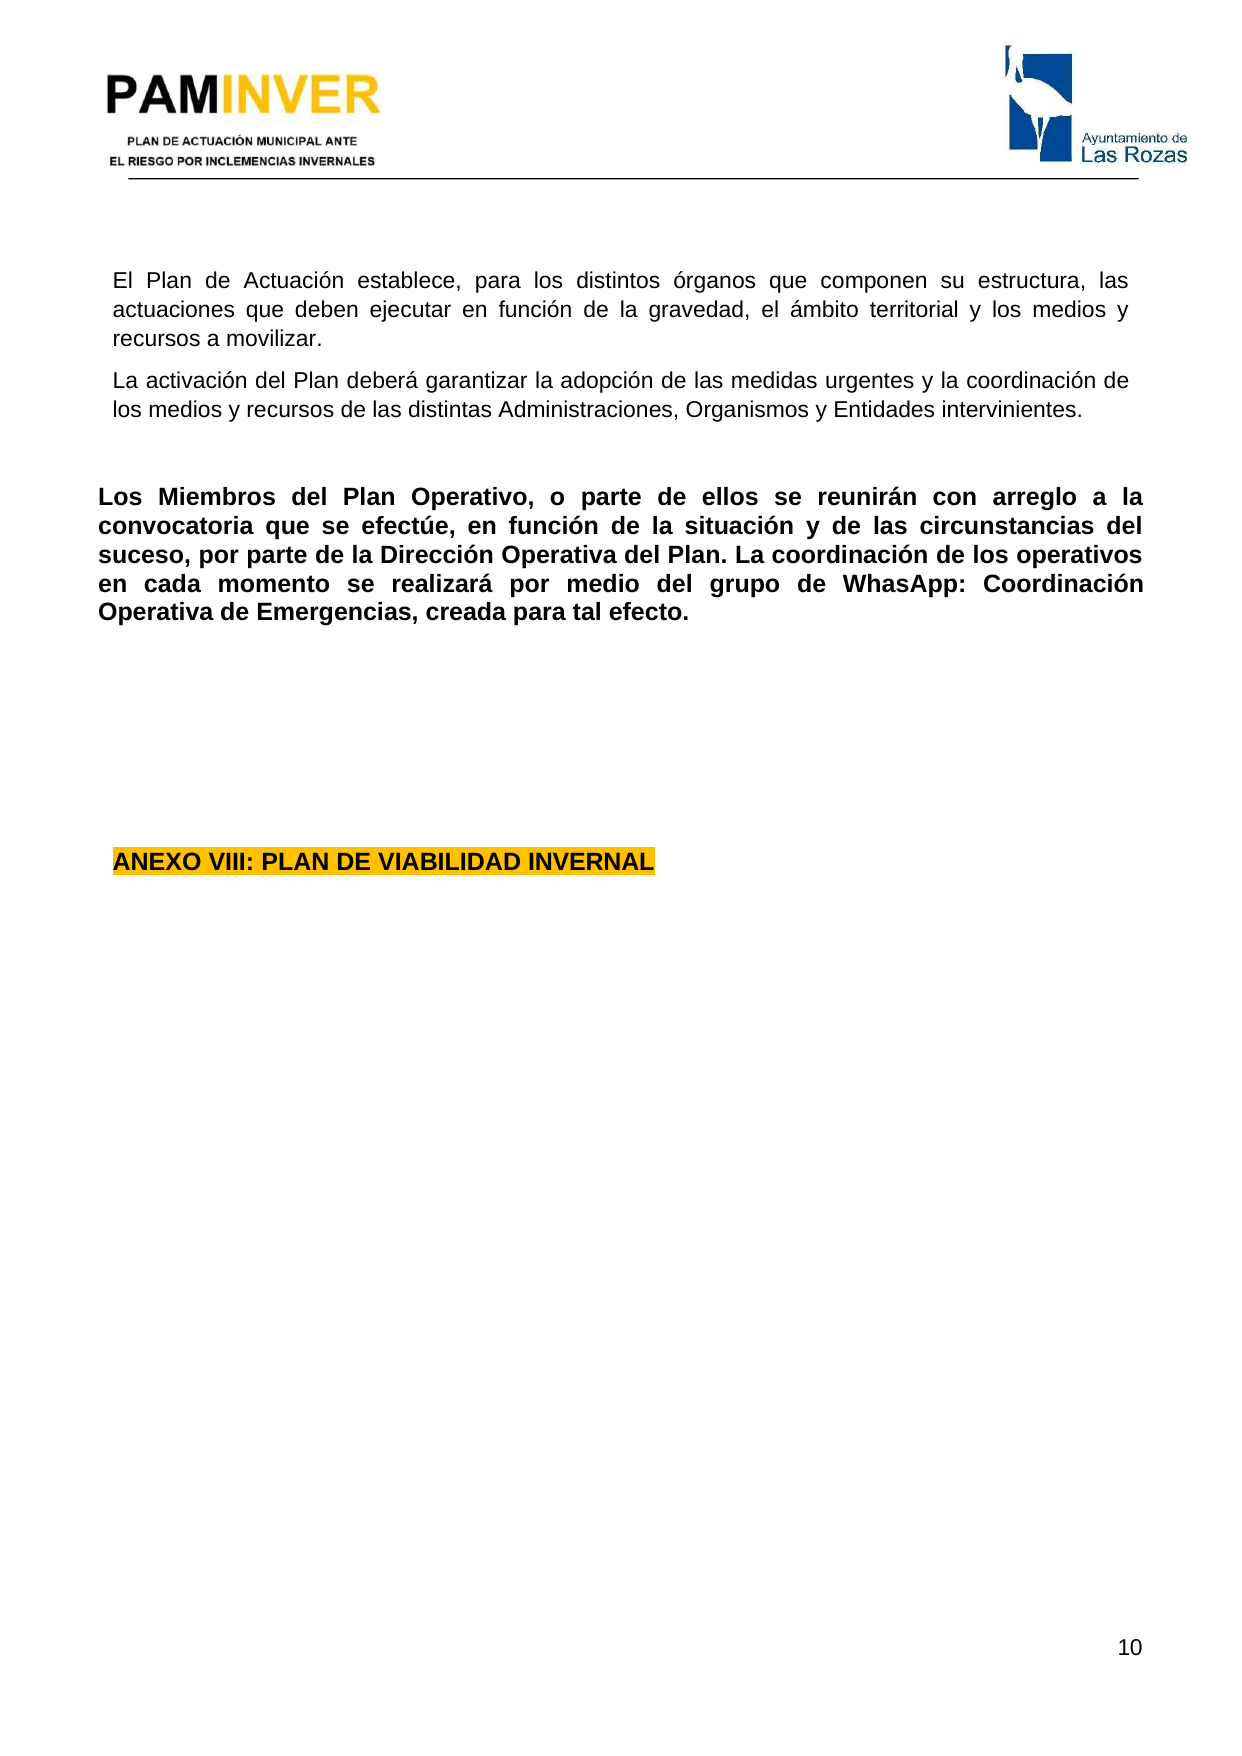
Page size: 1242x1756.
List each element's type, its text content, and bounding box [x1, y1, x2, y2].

text El Plan de Actuación establece, para los distintos órganos que componen su estructura, las actuaciones que deben ejecutar en función de la gravedad, el ámbito territorial y los medios y recursos a movilizar. [112, 267, 1130, 351]
text Los Miembros del Plan Operativo, o parte de ellos se reunirán con arreglo a la convocatoria que se efectúe, en función de la situación y de las circunstancias del suceso, por parte de la Dirección Operativa del Plan. La coordinación de los operativos en cada momento se realizará por medio del grupo de WhasApp: Coordinación Operativa de Emergencias, creada para tal efecto. [98, 482, 1144, 626]
text La activación del Plan deberá garantizar la adopción de las medidas urgentes y la coordinación de los medios y recursos de las distintas Administraciones, Organismos y Entidades intervinientes. [112, 367, 1130, 422]
text ANEXO VIII: PLAN DE VIABILIDAD INVERNAL [112, 847, 1217, 875]
